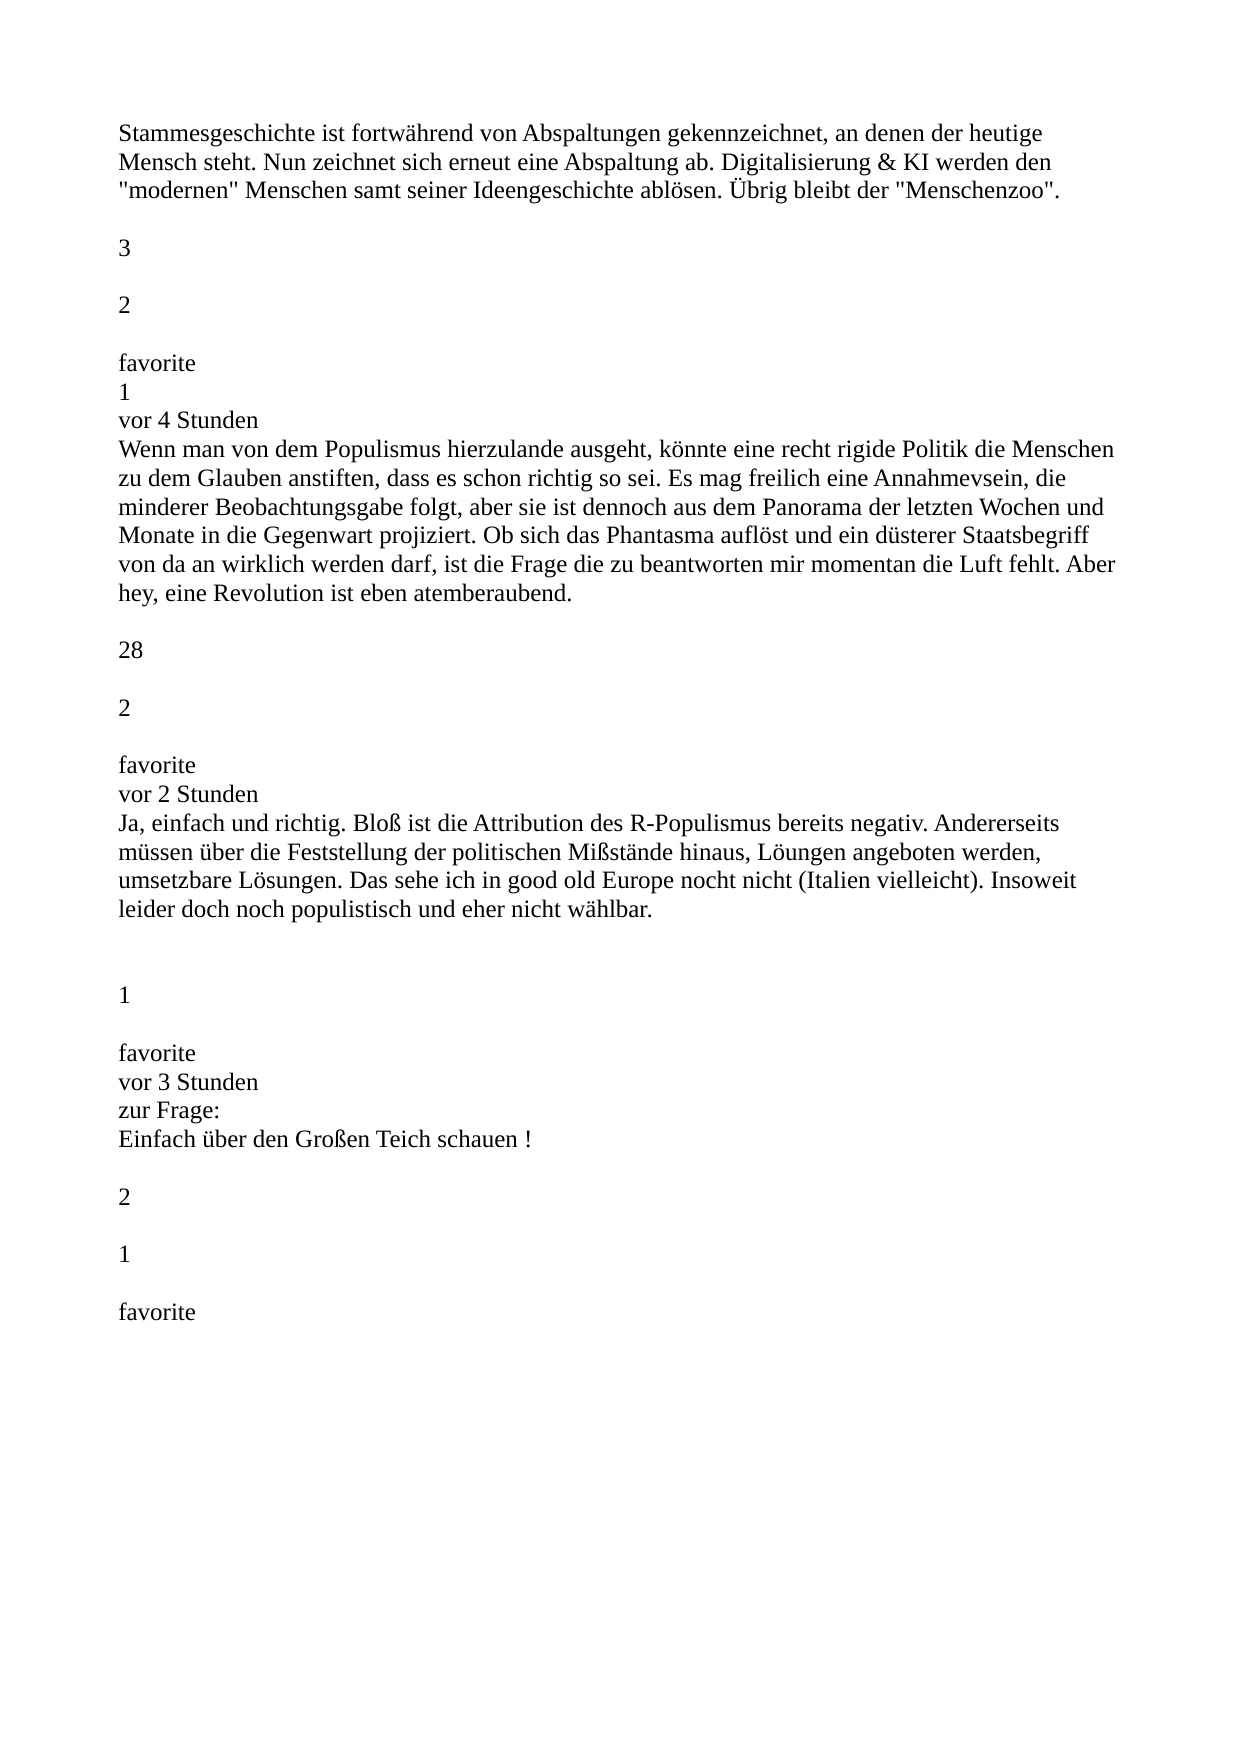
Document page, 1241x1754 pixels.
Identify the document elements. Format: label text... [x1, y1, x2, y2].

text 1 [118, 1239, 1122, 1268]
text favorite [118, 1038, 1122, 1067]
text favorite [118, 1297, 1122, 1326]
text 28 [118, 636, 1122, 664]
text 1 [118, 981, 1122, 1009]
text 2 [118, 693, 1122, 722]
text 2 [118, 291, 1122, 319]
text favorite [118, 348, 1122, 377]
text vor 3 Stunden [118, 1067, 1122, 1096]
text zur Frage: [118, 1096, 1122, 1124]
text Stammesgeschichte ist fortwährend von Abspaltungen gekennzeichnet, an denen der heutige Mensch steht. Nun zeichnet sich erneut eine Abspaltung ab. Digitalisierung & KI werden den "modernen" Menschen samt seiner Ideengeschichte ablösen. Übrig bleibt der "Menschenzoo". [118, 118, 1122, 204]
text Ja, einfach und richtig. Bloß ist die Attribution des R-Populismus bereits negativ. Andererseits müssen über die Feststellung der politischen Mißstände hinaus, Löungen angeboten werden, umsetzbare Lösungen. Das sehe ich in good old Europe nocht nicht (Italien vielleicht). Insoweit leider doch noch populistisch und eher nicht wählbar. [118, 808, 1122, 923]
text favorite [118, 751, 1122, 779]
text 3 [118, 233, 1122, 262]
text Wenn man von dem Populismus hierzulande ausgeht, könnte eine recht rigide Politik die Menschen zu dem Glauben anstiften, dass es schon richtig so sei. Es mag freilich eine Annahmevsein, die minderer Beobachtungsgabe folgt, aber sie ist dennoch aus dem Panorama der letzten Wochen und Monate in die Gegenwart projiziert. Ob sich das Phantasma auflöst und ein düsterer Staatsbegriff von da an wirklich werden darf, ist die Frage die zu beantworten mir momentan die Luft fehlt. Aber hey, eine Revolution ist eben atemberaubend. [118, 434, 1122, 607]
text 2 [118, 1182, 1122, 1211]
text Einfach über den Großen Teich schauen ! [118, 1124, 1122, 1153]
text vor 4 Stunden [118, 406, 1122, 434]
text 1 [118, 377, 1122, 406]
text vor 2 Stunden [118, 779, 1122, 808]
